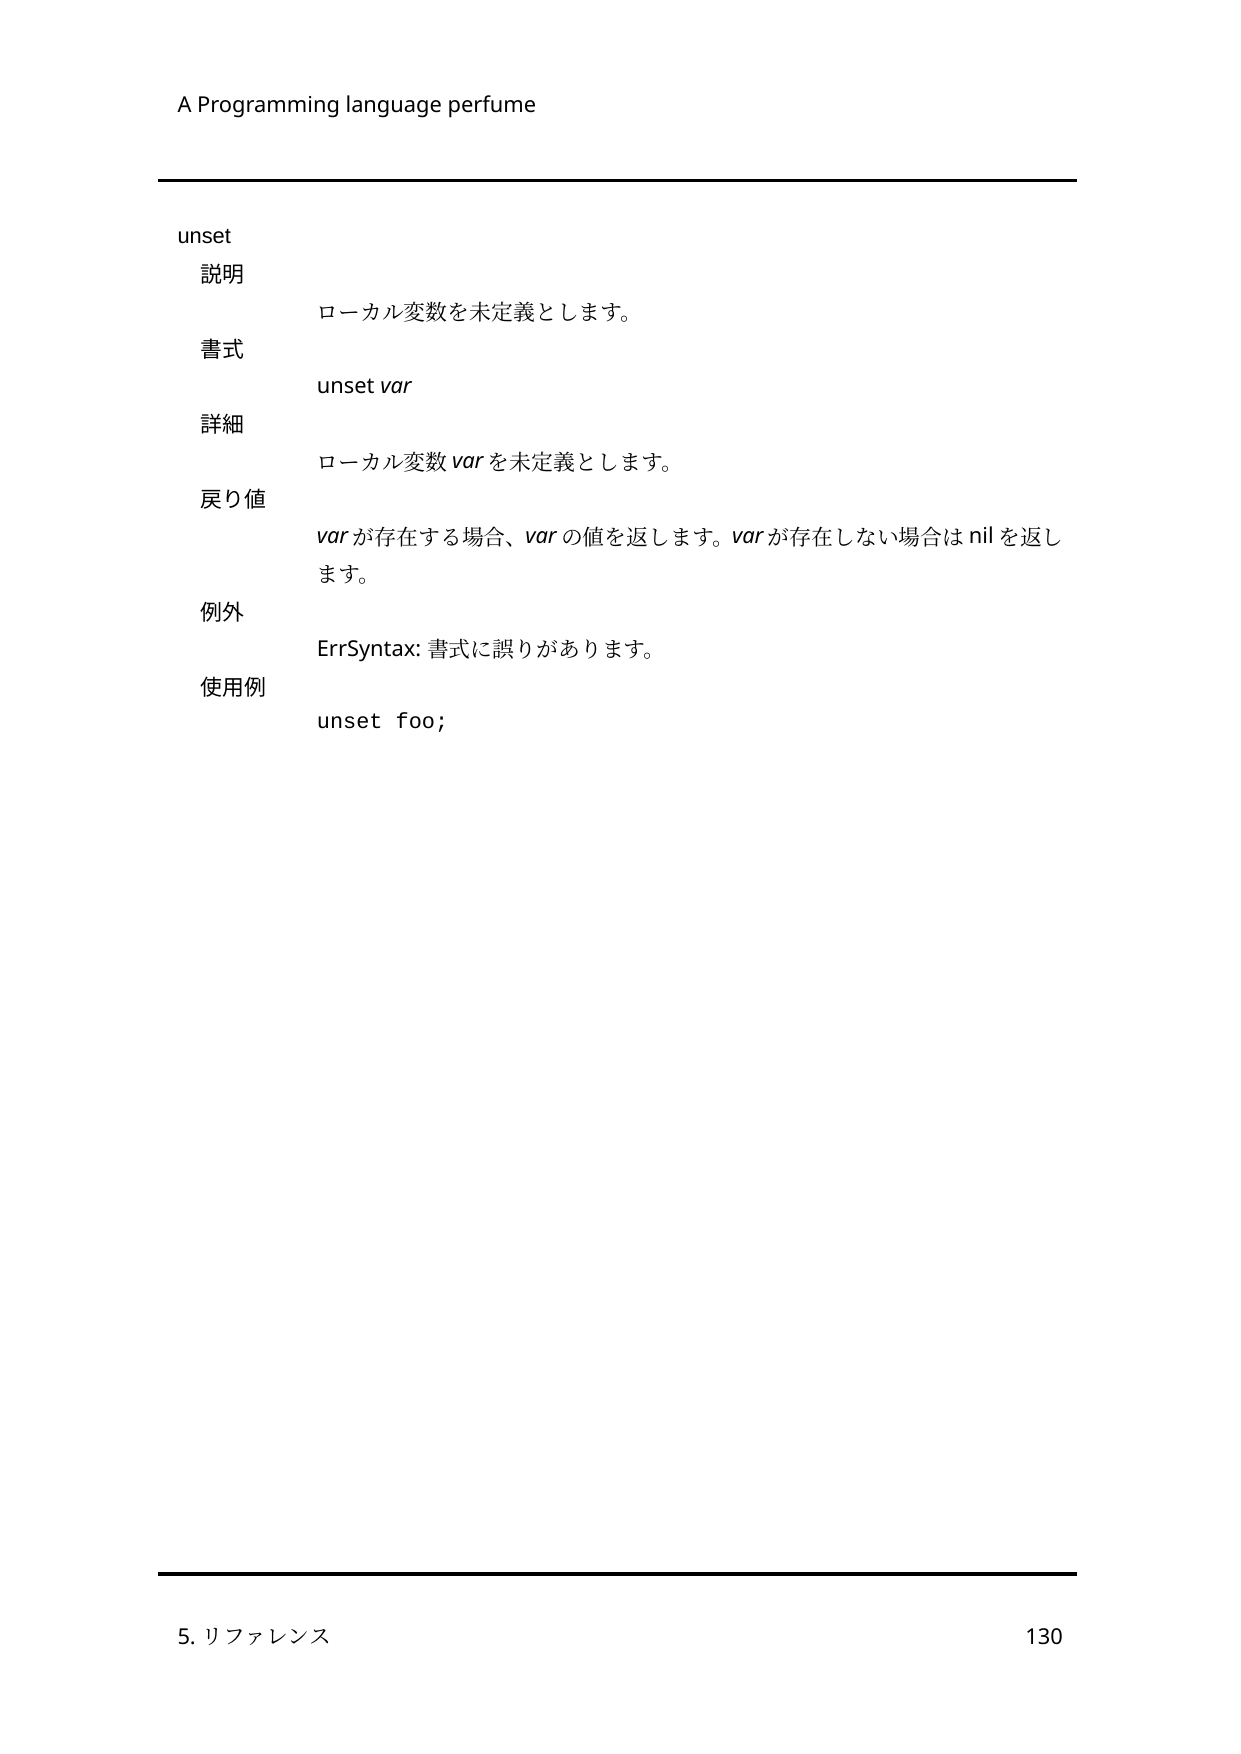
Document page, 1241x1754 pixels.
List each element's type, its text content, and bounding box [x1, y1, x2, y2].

subtitle unset [177, 217, 1063, 254]
table_cell 詳細 [200, 404, 317, 479]
table_cell 書式 [200, 329, 317, 404]
table_cell 例外 [200, 592, 317, 667]
table_cell varが存在する場合、varの値を返します。varが存在しない場合はnilを返します。 [317, 479, 1063, 592]
table_header ローカル変数を未定義とします。 [317, 254, 1063, 329]
table_cell unset foo; [317, 667, 1063, 742]
table_cell ローカル変数varを未定義とします。 [317, 404, 1063, 479]
table_header 説明 [200, 254, 317, 329]
table_cell ErrSyntax: 書式に誤りがあります。 [317, 592, 1063, 667]
table_cell unset var [317, 329, 1063, 404]
table_cell 戻り値 [200, 479, 317, 592]
table_cell 使用例 [200, 667, 317, 742]
